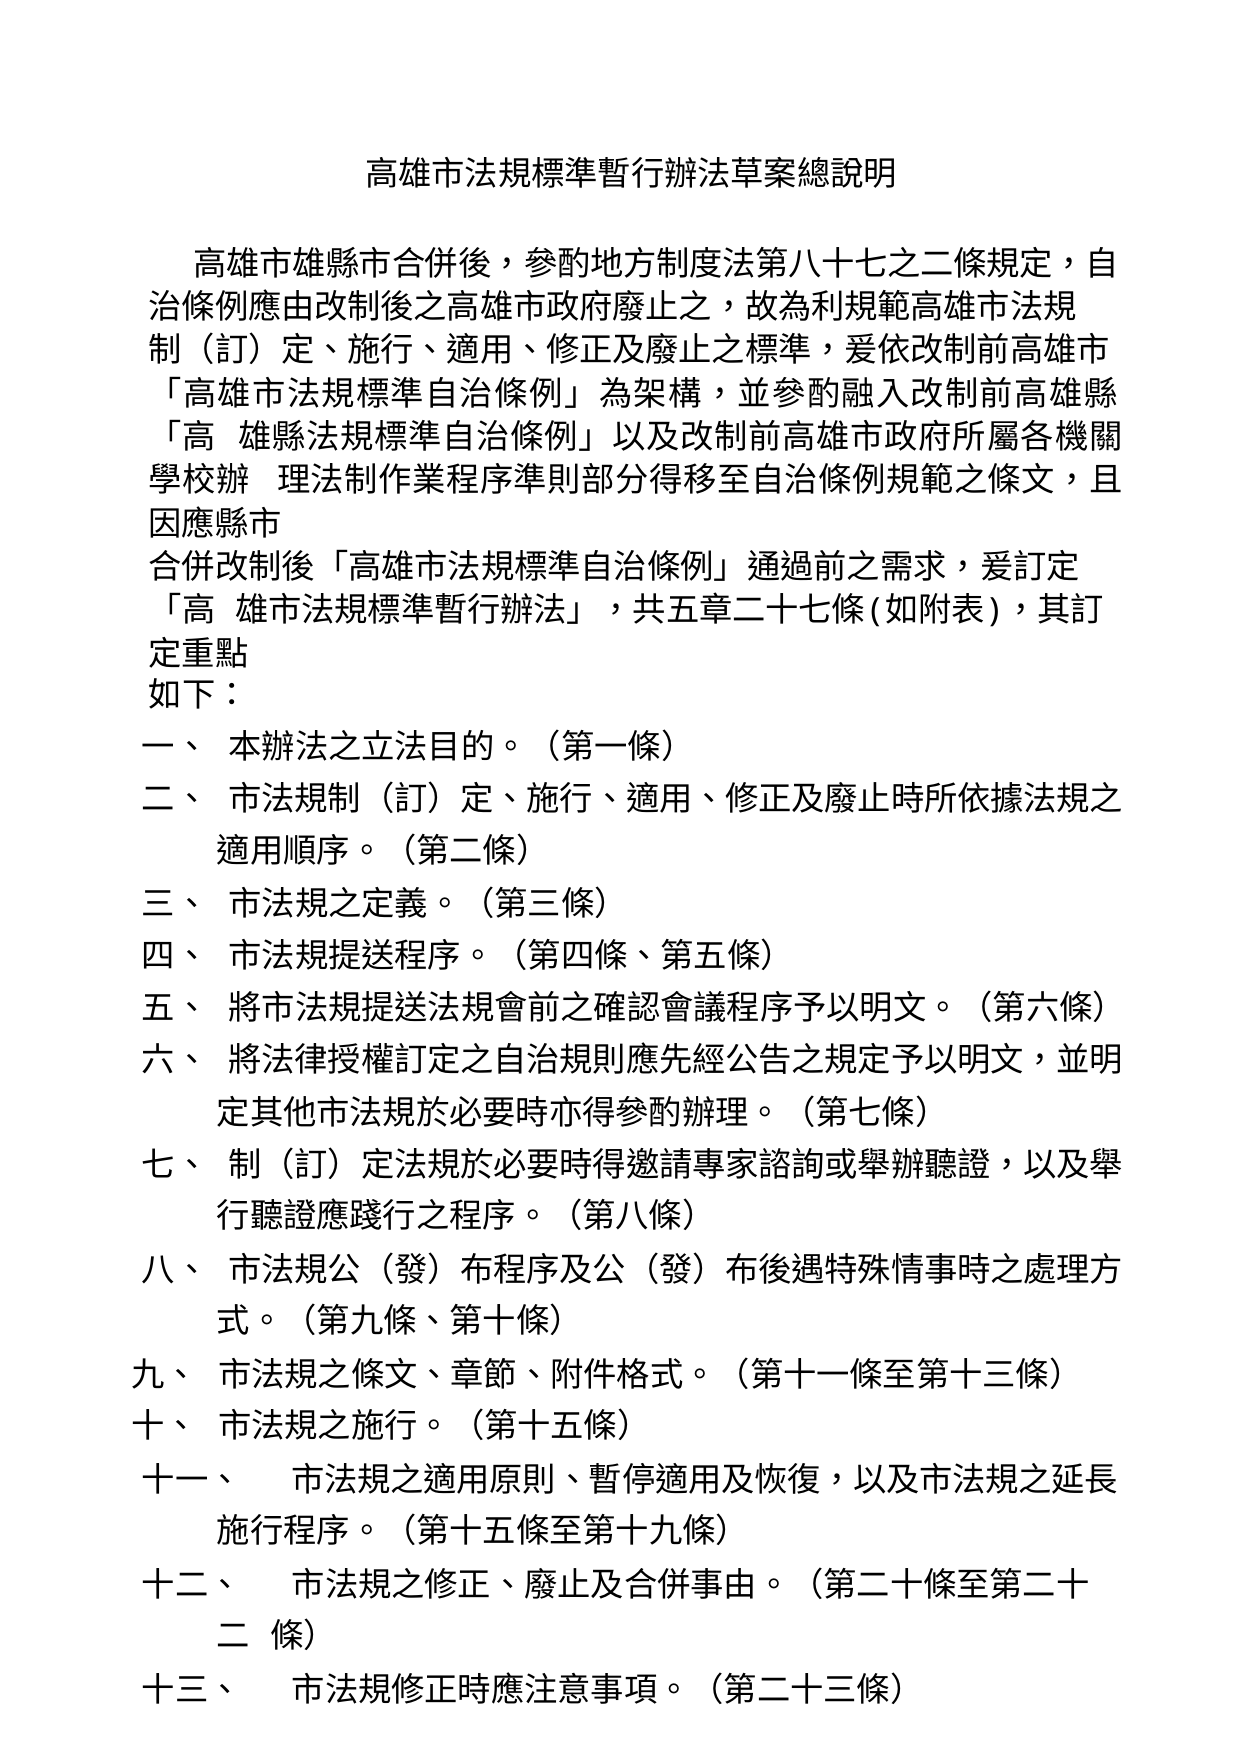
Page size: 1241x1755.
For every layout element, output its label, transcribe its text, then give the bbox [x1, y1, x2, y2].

text 七、 制（訂）定法規於必要時得邀請專家諮詢或舉辦聽證，以及舉 行聽證應踐行之程序。（第八條） [142, 1140, 1134, 1237]
text 八、 市法規公（發）布程序及公（發）布後遇特殊情事時之處理方 式。（第九條、第十條） [142, 1245, 1134, 1342]
text 十一、 市法規之適用原則、暫停適用及恢復，以及市法規之延長 施行程序。（第十五條至第十九條） [142, 1455, 1123, 1552]
text 合併改制後「高雄市法規標準自治條例」通過前之需求，爰訂定「高 雄市法規標準暫行辦法」，共五章二十七條(如附表)，其訂定重點 [148, 544, 1134, 674]
text 如下： [148, 674, 1134, 715]
text 五、 將市法規提送法規會前之確認會議程序予以明文。（第六條） 六、 將法律授權訂定之自治規則應先經公告之規定予以明文，並明 [142, 983, 1134, 1081]
text 「高雄市法規標準自治條例」為架構，並參酌融入改制前高雄縣「高 雄縣法規標準自治條例」以及改制前高雄市政府所屬各機關學校辦 理法制作業程序準則部分得移至自治條例規範之條文，且因應縣市 [148, 370, 1123, 544]
text 定其他市法規於必要時亦得參酌辦理。（第七條） [217, 1088, 1134, 1134]
text 高雄市法規標準暫行辦法草案總說明 [194, 152, 1134, 193]
text 九、 市法規之條文、章節、附件格式。（第十一條至第十三條） 十、 市法規之施行。（第十五條） [131, 1350, 1123, 1447]
text 高雄市雄縣市合併後，參酌地方制度法第八十七之二條規定，自 治條例應由改制後之高雄市政府廢止之，故為利規範高雄市法規 制（訂）定、施行、適用、修正及廢止之標準，爰依改制前高雄市 [148, 240, 1123, 370]
text 十三、 市法規修正時應注意事項。（第二十三條） [142, 1665, 1134, 1711]
text 十二、 市法規之修正、廢止及合併事由。（第二十條至第二十二 條） [142, 1560, 1109, 1657]
text 二、 市法規制（訂）定、施行、適用、修正及廢止時所依據法規之 適用順序。（第二條） [142, 775, 1134, 872]
text 一、 本辦法之立法目的。（第一條） [142, 723, 1134, 769]
text 四、 市法規提送程序。（第四條、第五條） [142, 932, 1134, 977]
text 三、 市法規之定義。（第三條） [142, 880, 1134, 925]
